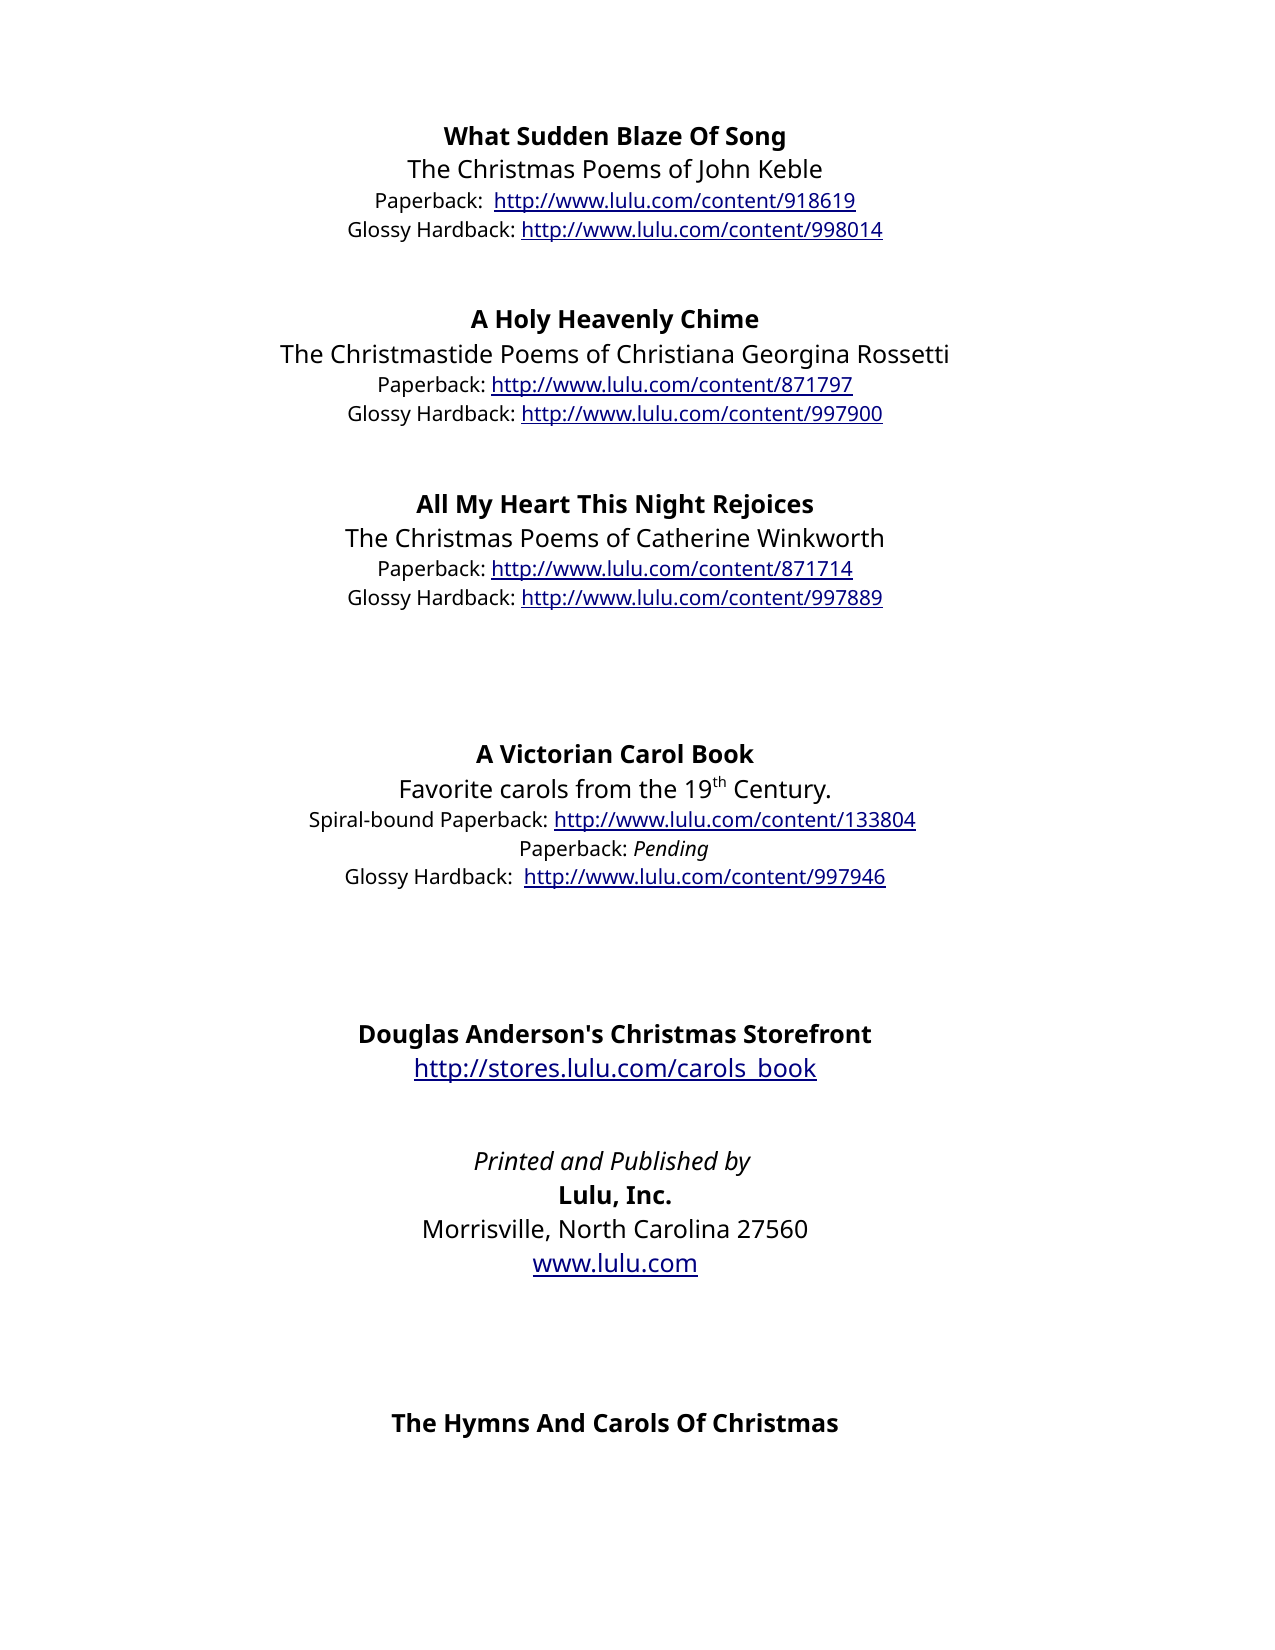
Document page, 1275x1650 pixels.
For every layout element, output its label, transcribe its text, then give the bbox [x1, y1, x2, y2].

text Printed and Published by Lulu, Inc. Morrisville, North Carolina 27560 www.lulu.com [96, 1144, 1134, 1280]
text A Holy Heavenly Chime The Christmastide Poems of Christiana Georgina Rossetti Paperback: http://www.lulu.com/content/871797 Glossy Hardback: http://www.lulu.com/content/997900 [96, 302, 1134, 427]
text What Sudden Blaze Of Song The Christmas Poems of John Keble Paperback: http://www.lulu.com/content/918619 Glossy Hardback: http://www.lulu.com/content/998014 [96, 118, 1134, 243]
text All My Heart This Night Rejoices The Christmas Poems of Catherine Winkworth Paperback: http://www.lulu.com/content/871714 Glossy Hardback: http://www.lulu.com/content/997889 [96, 486, 1134, 611]
text A Victorian Carol Book Favorite carols from the 19th Century. Spiral-bound Paperback: http://www.lulu.com/content/133804 Paperback: Pending Glossy Hardback: http://www.lulu.com/content/997946 [96, 737, 1134, 891]
text Douglas Anderson's Christmas Storefront http://stores.lulu.com/carols_book [96, 1017, 1134, 1085]
text The Hymns And Carols Of Christmas [96, 1406, 1134, 1440]
